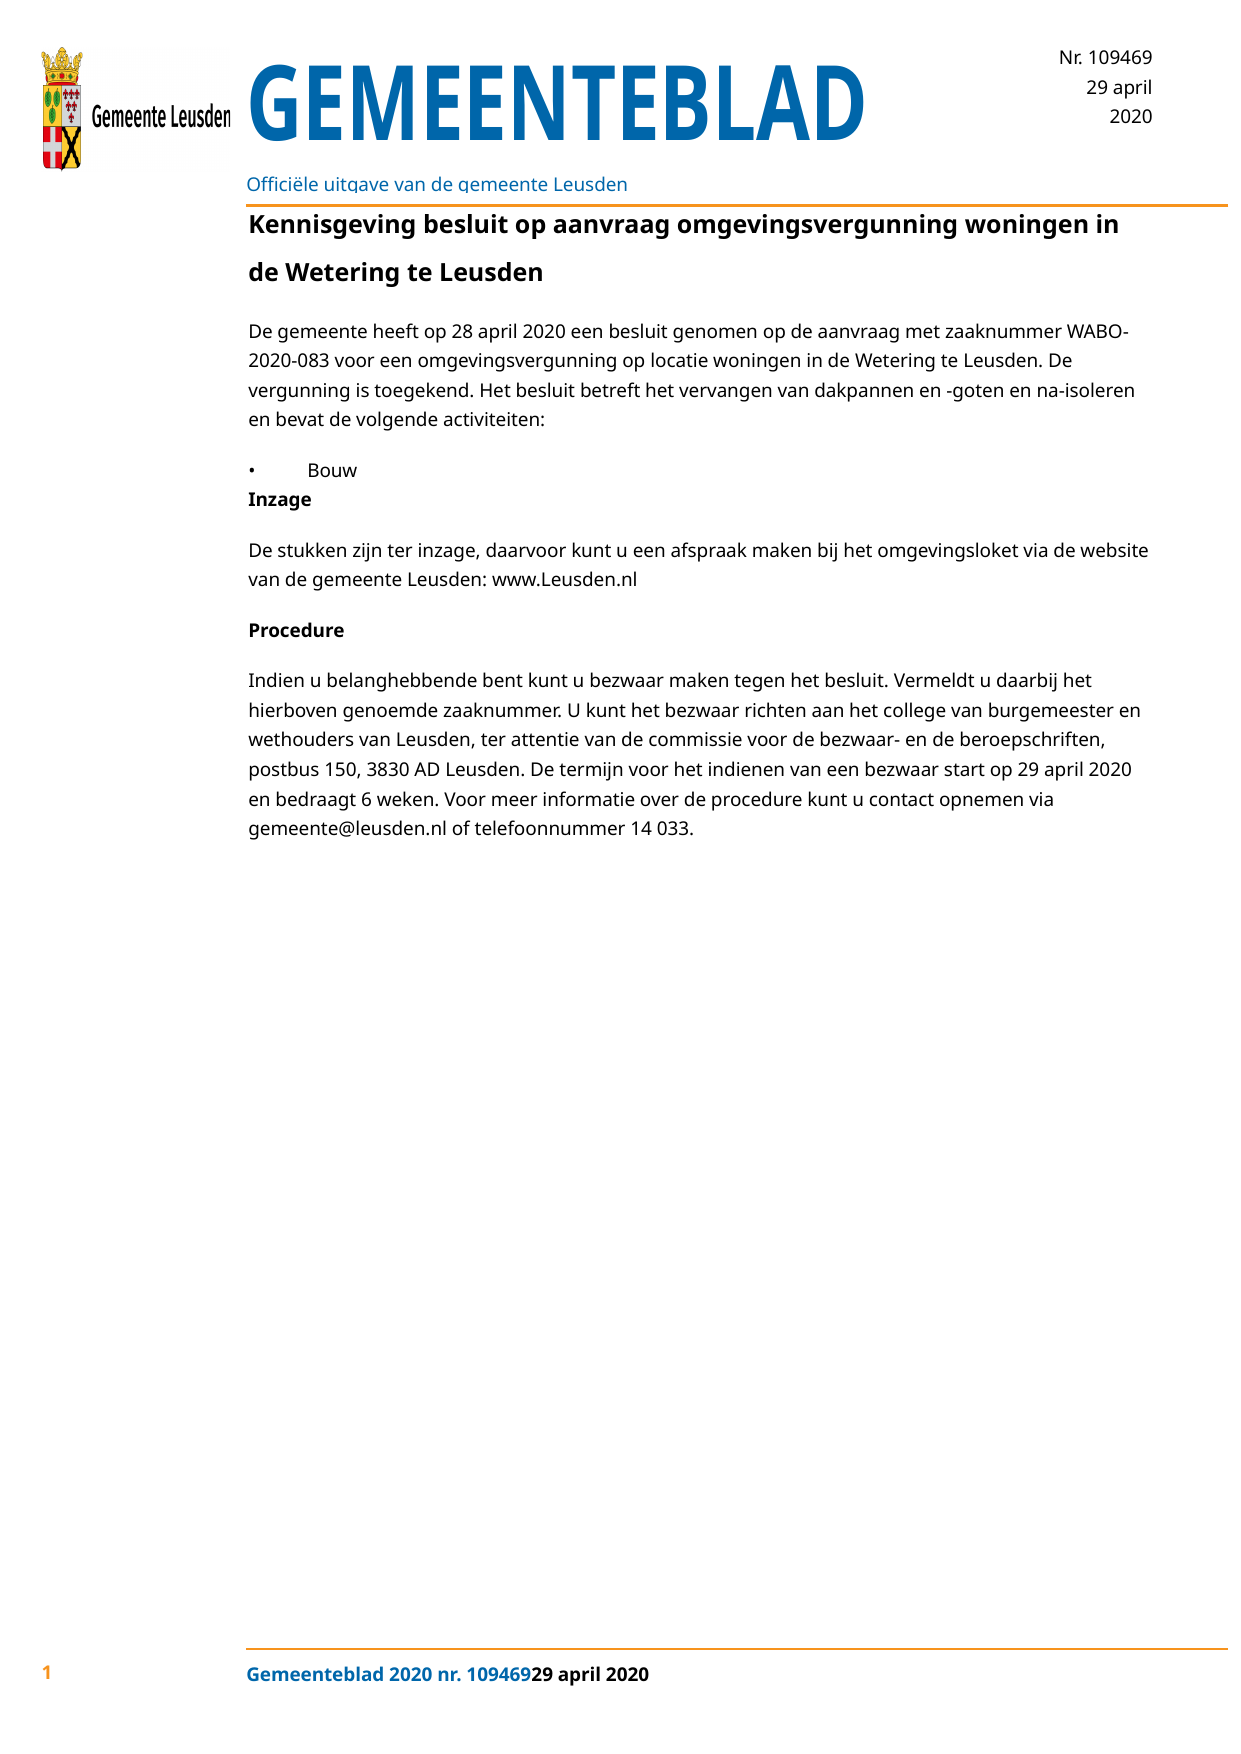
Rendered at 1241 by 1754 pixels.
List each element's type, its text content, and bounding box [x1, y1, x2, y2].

text De stukken zijn ter inzage, daarvoor kunt u een afspraak maken bij het omgevingsloket via de website van de gemeente Leusden: www.Leusden.nl [248, 537, 1152, 592]
text Kennisgeving besluit op aanvraag omgevingsvergunning woningen in de Wetering te Leusden [248, 207, 1152, 288]
text Inzage [248, 487, 1152, 512]
list Bouw [248, 457, 1152, 483]
text De gemeente heeft op 28 april 2020 een besluit genomen op de aanvraag met zaaknummer WABO-2020-083 voor een omgevingsvergunning op locatie woningen in de Wetering te Leusden. De vergunning is toegekend. Het besluit betreft het vervangen van dakpannen en -goten en na-isoleren en bevat de volgende activiteiten: [248, 318, 1152, 432]
text Procedure [248, 617, 1152, 643]
picture [41, 47, 231, 172]
text Indien u belanghebbende bent kunt u bezwaar maken tegen het besluit. Vermeldt u daarbij het hierboven genoemde zaaknummer. U kunt het bezwaar richten aan het college van burgemeester en wethouders van Leusden, ter attentie van de commissie voor de bezwaar- en de beroepschriften, postbus 150, 3830 AD Leusden. De termijn voor het indienen van een bezwaar start op 29 april 2020 en bedraagt 6 weken. Voor meer informatie over de procedure kunt u contact opnemen via gemeente@leusden.nl of telefoonnummer 14 033. [248, 667, 1152, 841]
